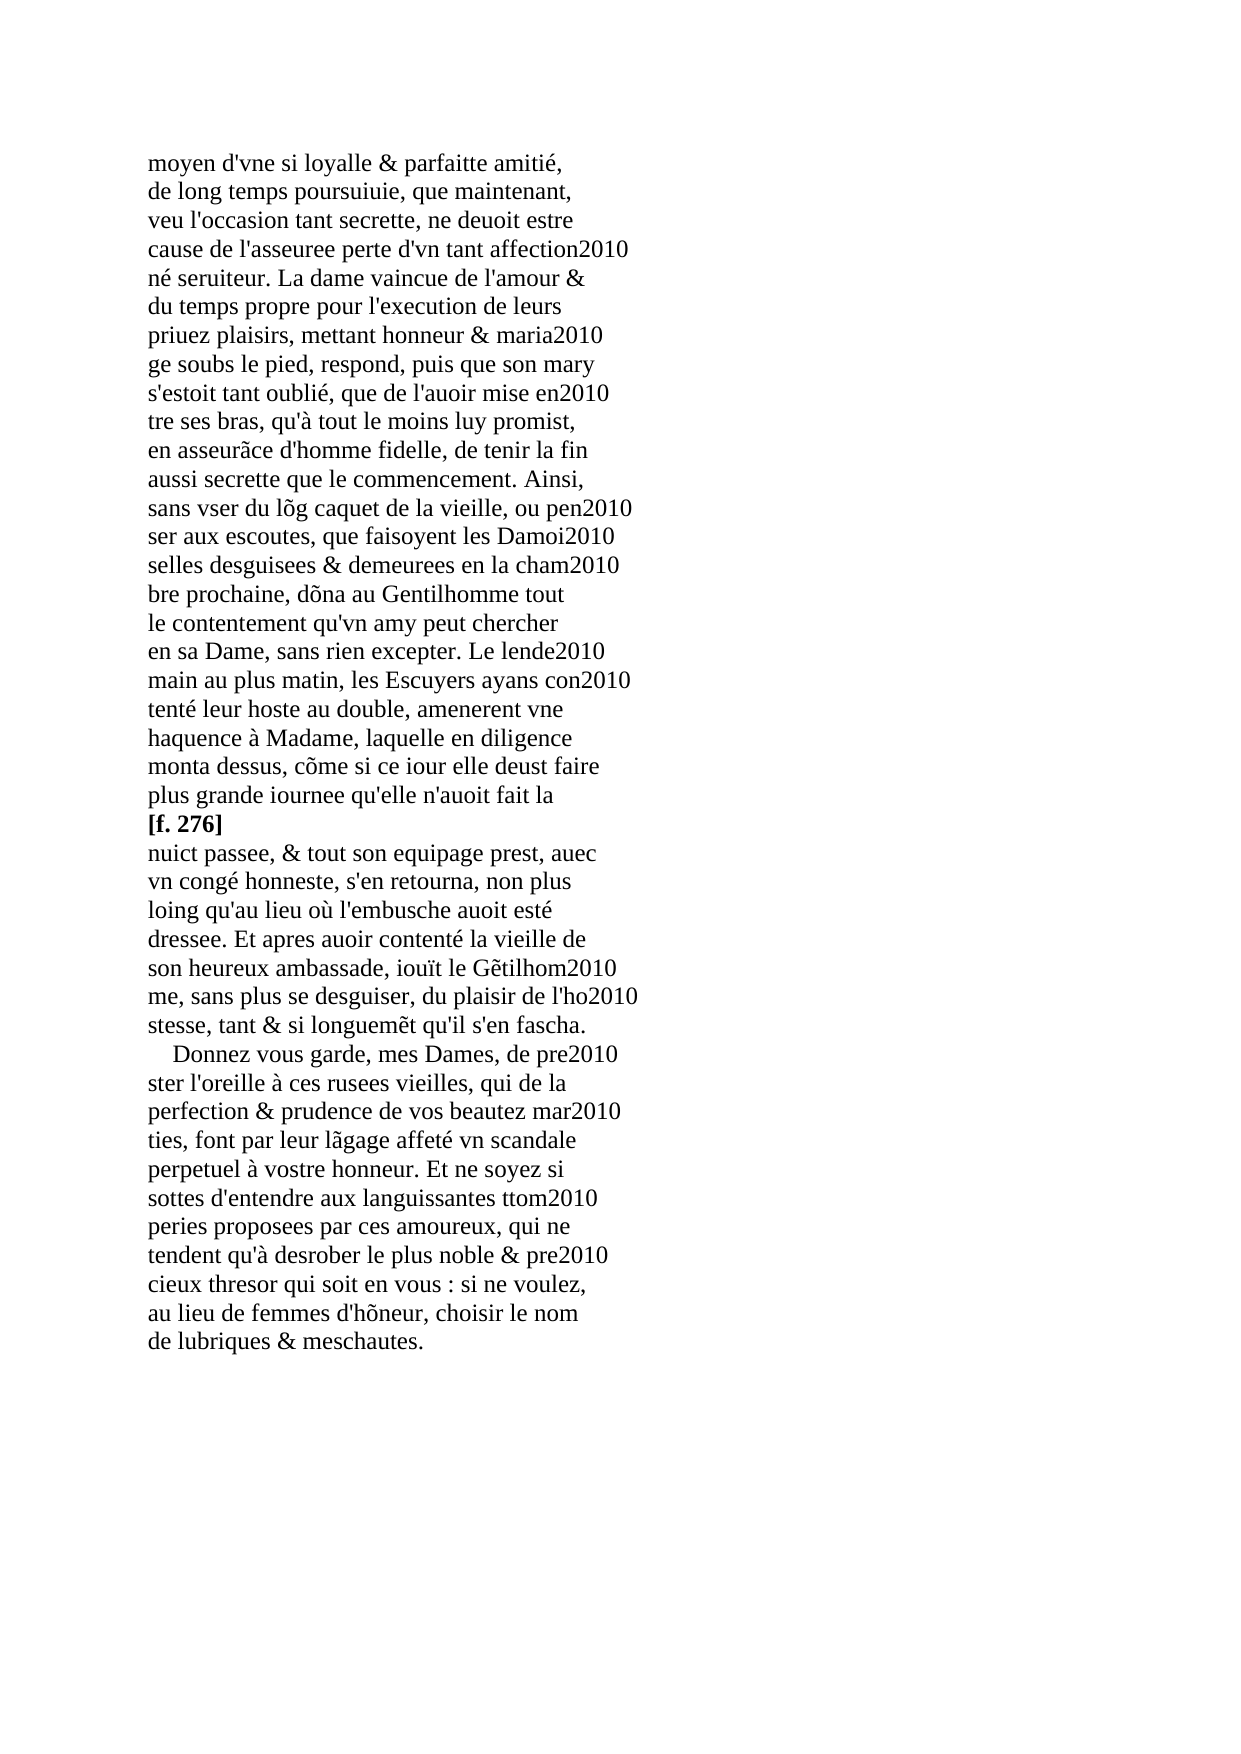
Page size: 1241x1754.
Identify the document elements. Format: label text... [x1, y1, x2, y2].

text Donnez vous garde, mes Dames, de pre2010 ster l'oreille à ces rusees vieilles, qui de la perfection & prudence de vos beautez mar2010 ties, font par leur lãgage affeté vn scandale perpetuel à vostre honneur. Et ne soyez si sottes d'entendre aux languissantes ttom2010 peries proposees par ces amoureux, qui ne tendent qu'à desrober le plus noble & pre2010 cieux thresor qui soit en vous : si ne voulez, au lieu de femmes d'hõneur, choisir le nom de lubriques & meschautes. [148, 1039, 1093, 1355]
text moyen d'vne si loyalle & parfaitte amitié, de long temps poursuiuie, que maintenant, veu l'occasion tant secrette, ne deuoit estre cause de l'asseuree perte d'vn tant affection2010 né seruiteur. La dame vaincue de l'amour & du temps propre pour l'execution de leurs priuez plaisirs, mettant honneur & maria2010 ge soubs le pied, respond, puis que son mary s'estoit tant oublié, que de l'auoir mise en2010 tre ses bras, qu'à tout le moins luy promist, en asseurãce d'homme fidelle, de tenir la fin aussi secrette que le commencement. Ainsi, sans vser du lõg caquet de la vieille, ou pen2010 ser aux escoutes, que faisoyent les Damoi2010 selles desguisees & demeurees en la cham2010 bre prochaine, dõna au Gentilhomme tout le contentement qu'vn amy peut chercher en sa Dame, sans rien excepter. Le lende2010 main au plus matin, les Escuyers ayans con2010 tenté leur hoste au double, amenerent vne haquence à Madame, laquelle en diligence monta dessus, cõme si ce iour elle deust faire plus grande iournee qu'elle n'auoit fait la [f. 276] nuict passee, & tout son equipage prest, auec vn congé honneste, s'en retourna, non plus loing qu'au lieu où l'embusche auoit esté dressee. Et apres auoir contenté la vieille de son heureux ambassade, iouït le Gẽtilhom2010 me, sans plus se desguiser, du plaisir de l'ho2010 stesse, tant & si longuemẽt qu'il s'en fascha. [148, 148, 1093, 1039]
